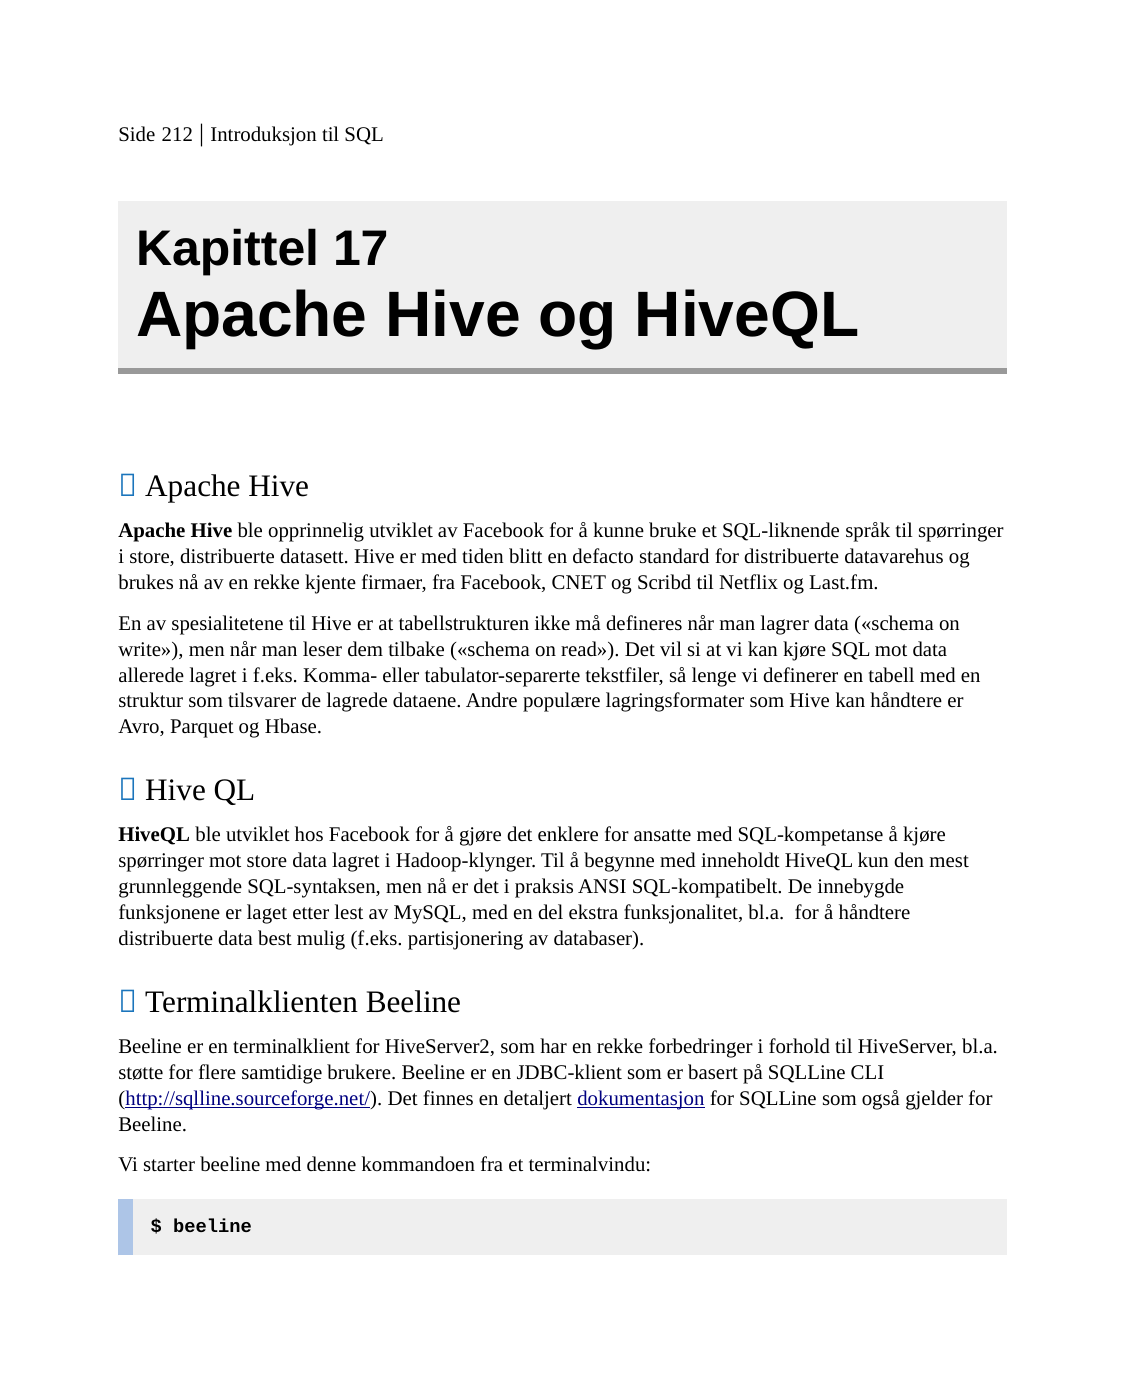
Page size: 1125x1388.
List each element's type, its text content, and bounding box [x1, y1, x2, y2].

text Apache Hive ble opprinnelig utviklet av Facebook for å kunne bruke et SQL-liknende språk til spørringer i store, distribuerte datasett. Hive er med tiden blitt en defacto standard for distribuerte datavarehus og brukes nå av en rekke kjente firmaer, fra Facebook, CNET og Scribd til Netflix og Last.fm. [118, 518, 1007, 594]
text $ beeline [133, 1199, 1007, 1255]
subtitle  Apache Hive [118, 463, 1007, 506]
subtitle  Terminalklienten Beeline [118, 979, 1007, 1022]
subtitle  Hive QL [118, 767, 1007, 810]
text Vi starter beeline med denne kommandoen fra et terminalvindu: [118, 1152, 1007, 1176]
text Beeline er en terminalklient for HiveServer2, som har en rekke forbedringer i forhold til HiveServer, bl.a. støtte for flere samtidige brukere. Beeline er en JDBC-klient som er basert på SQLLine CLI (http://sqlline.sourceforge.net/). Det finnes en detaljert dokumentasjon for SQLLine som også gjelder for Beeline. [118, 1034, 1007, 1136]
text HiveQL ble utviklet hos Facebook for å gjøre det enklere for ansatte med SQL-kompetanse å kjøre spørringer mot store data lagret i Hadoop-klynger. Til å begynne med inneholdt HiveQL kun den mest grunnleggende SQL-syntaksen, men nå er det i praksis ANSI SQL-kompatibelt. De innebygde funksjonene er laget etter lest av MySQL, med en del ekstra funksjonalitet, bl.a. for å håndtere distribuerte data best mulig (f.eks. partisjonering av databaser). [118, 822, 1007, 950]
subtitle Kapittel 17 Apache Hive og HiveQL [118, 201, 1007, 368]
text En av spesialitetene til Hive er at tabellstrukturen ikke må defineres når man lagrer data («schema on write»), men når man leser dem tilbake («schema on read»). Det vil si at vi kan kjøre SQL mot data allerede lagret i f.eks. Komma- eller tabulator-separerte tekstfiler, så lenge vi definerer en tabell med en struktur som tilsvarer de lagrede dataene. Andre populære lagringsformater som Hive kan håndtere er Avro, Parquet og Hbase. [118, 611, 1007, 738]
